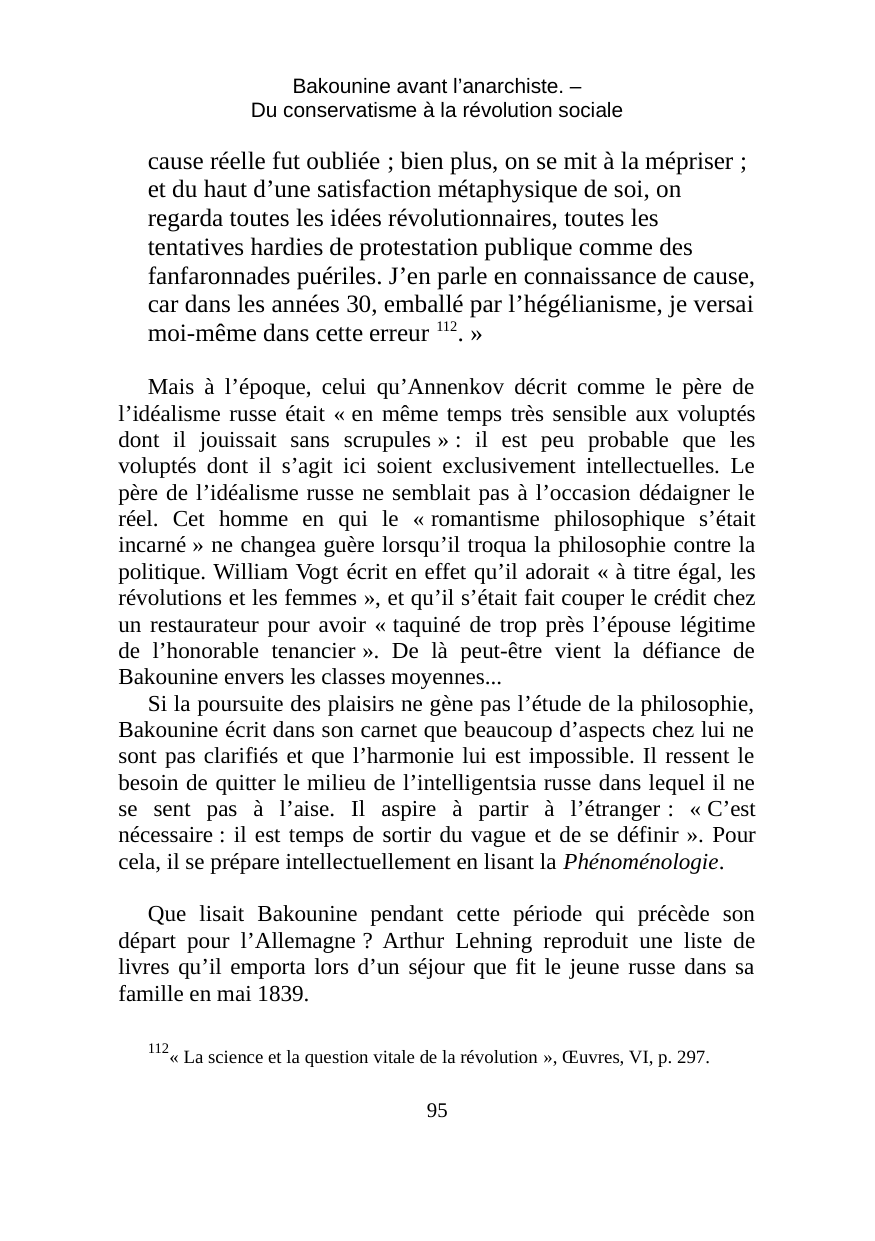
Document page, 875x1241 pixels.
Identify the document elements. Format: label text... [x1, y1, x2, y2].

text Mais à l’époque, celui qu’Annenkov décrit comme le père de l’idéalisme russe était « en même temps très sensible aux voluptés dont il jouissait sans scrupules » : il est peu probable que les voluptés dont il s’agit ici soient exclusivement intellectuelles. Le père de l’idéalisme russe ne semblait pas à l’occasion dédaigner le réel. Cet homme en qui le « romantisme philosophique s’était incarné » ne changea guère lorsqu’il troqua la philosophie contre la politique. William Vogt écrit en effet qu’il adorait « à titre égal, les révolutions et les femmes », et qu’il s’était fait couper le crédit chez un restaurateur pour avoir « taquiné de trop près l’épouse légitime de l’honorable tenancier ». De là peut-être vient la défiance de Bakounine envers les classes moyennes... [118, 373, 756, 690]
text Que lisait Bakounine pendant cette période qui précède son départ pour l’Allemagne ? Arthur Lehning reproduit une liste de livres qu’il emporta lors d’un séjour que fit le jeune russe dans sa famille en mai 1839. [118, 901, 756, 1006]
text Si la poursuite des plaisirs ne gène pas l’étude de la philosophie, Bakounine écrit dans son carnet que beaucoup d’aspects chez lui ne sont pas clarifiés et que l’harmonie lui est impossible. Il ressent le besoin de quitter le milieu de l’intelligentsia russe dans lequel il ne se sent pas à l’aise. Il aspire à partir à l’étranger : « C’est nécessaire : il est temps de sortir du vague et de se définir ». Pour cela, il se prépare intellectuellement en lisant la Phénoménologie. [118, 690, 756, 874]
text « La science et la question vitale de la révolution », Œuvres, VI, p. 297. [118, 1040, 756, 1068]
text cause réelle fut oubliée ; bien plus, on se mit à la mépriser ; et du haut d’une satisfaction métaphysique de soi, on regarda toutes les idées révolutionnaires, toutes les tentatives hardies de protestation publique comme des fanfaronnades puériles. J’en parle en connaissance de cause, car dans les années 30, emballé par l’hégélianisme, je versai moi-même dans cette erreur . » [148, 146, 756, 347]
